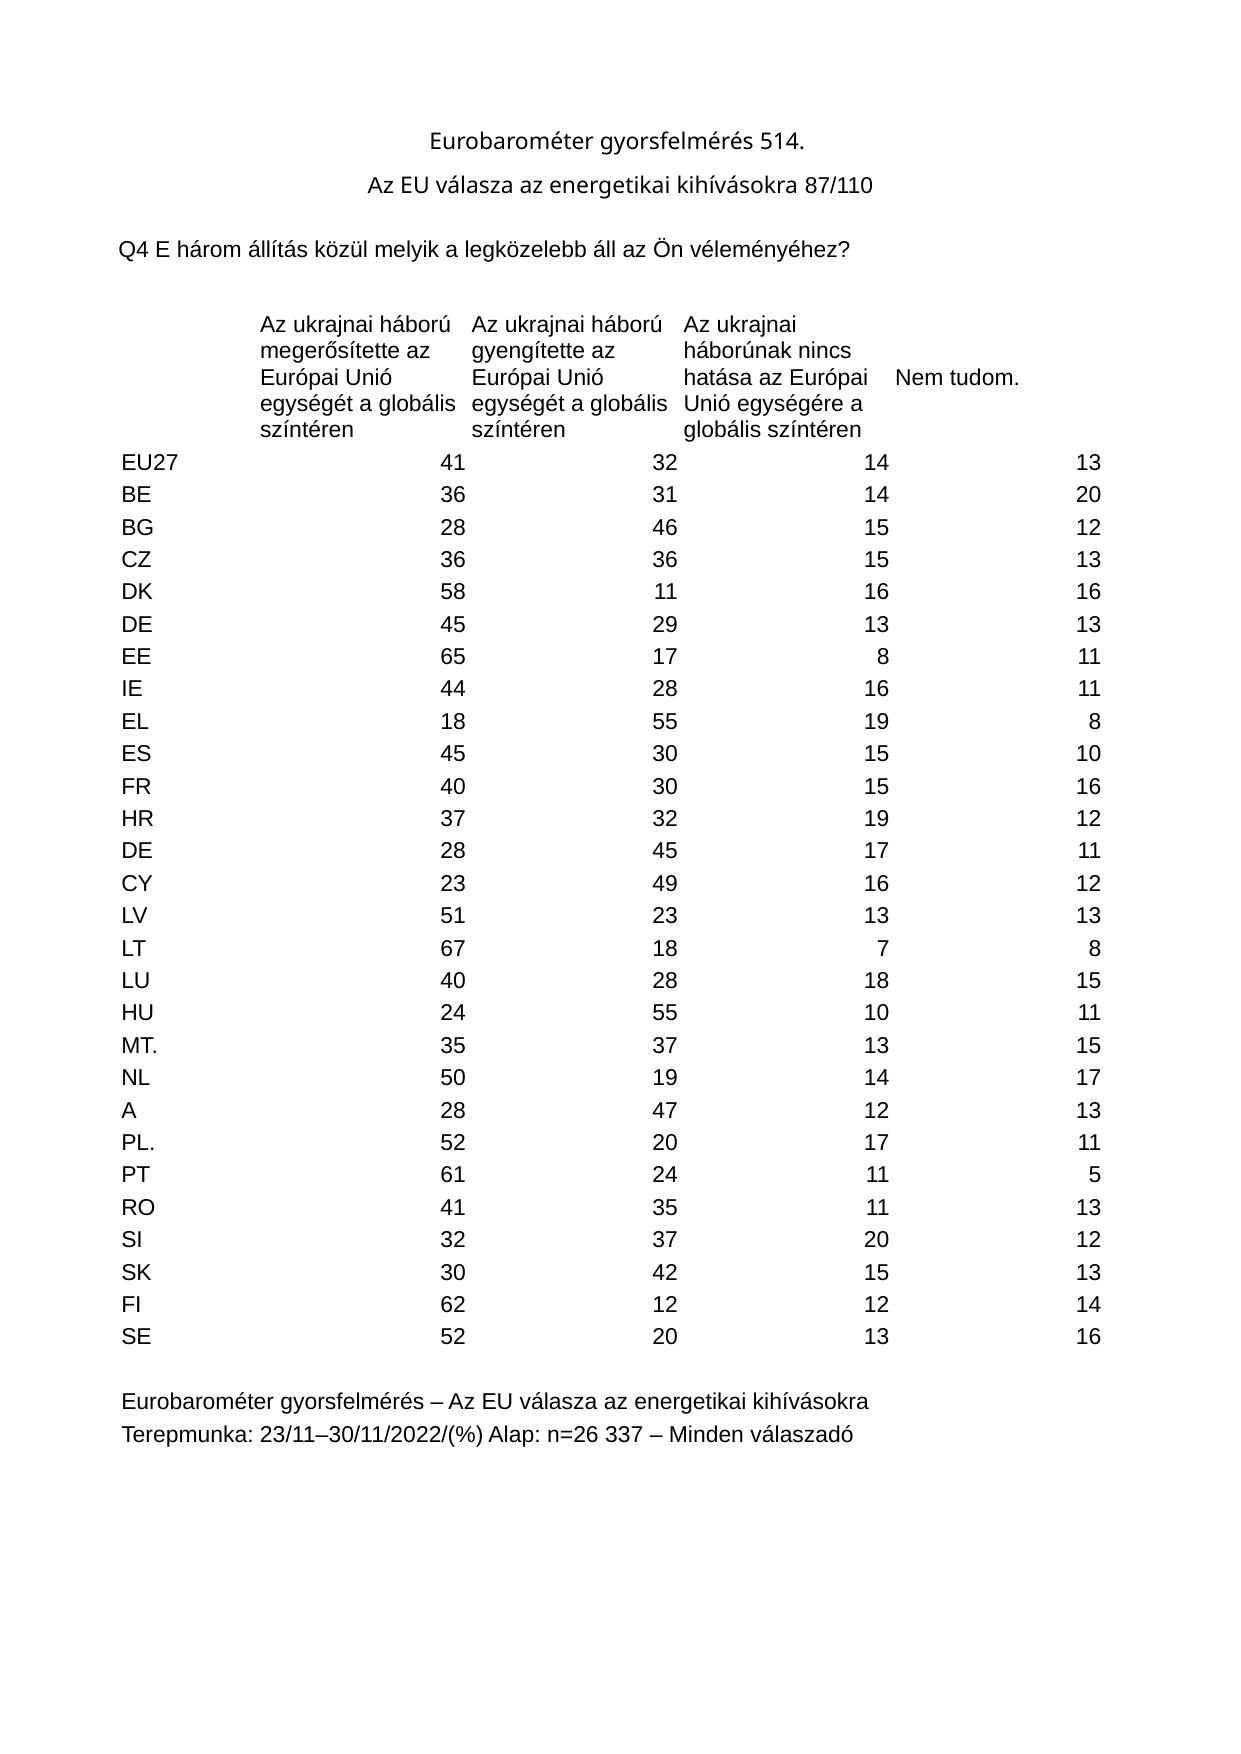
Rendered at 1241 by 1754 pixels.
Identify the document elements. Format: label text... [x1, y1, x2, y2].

table_cell DE [118, 608, 257, 640]
table_cell 12 [892, 867, 1104, 899]
table_cell 19 [469, 1061, 680, 1093]
table_cell [469, 1353, 680, 1385]
table_cell 35 [257, 1029, 468, 1061]
table_cell 47 [469, 1094, 680, 1126]
table_header Az ukrajnai háború megerősítette az Európai Unió egységét a globális színtéren [257, 308, 468, 446]
table_cell 8 [680, 640, 892, 672]
table_cell 45 [469, 834, 680, 867]
table_cell LU [118, 964, 257, 996]
table_cell Terepmunka: 23/11–30/11/2022/(%) Alap: n=26 337 – Minden válaszadó [118, 1418, 1104, 1450]
table_cell 12 [892, 510, 1104, 543]
table_cell 16 [892, 575, 1104, 608]
table_cell 62 [257, 1288, 468, 1320]
table_cell 14 [680, 478, 892, 510]
table_cell 15 [680, 543, 892, 575]
table_header [118, 308, 257, 446]
table_cell 13 [892, 608, 1104, 640]
table_cell 30 [469, 770, 680, 802]
table_cell 31 [469, 478, 680, 510]
table_cell 49 [469, 867, 680, 899]
table_cell 29 [469, 608, 680, 640]
table_cell 19 [680, 705, 892, 737]
table_cell 61 [257, 1158, 468, 1191]
table_cell 46 [469, 510, 680, 543]
table_cell 36 [257, 543, 468, 575]
table_cell 11 [892, 673, 1104, 705]
table_cell [680, 1353, 892, 1385]
table_cell 45 [257, 737, 468, 769]
table_cell 32 [469, 446, 680, 478]
table_cell 23 [469, 899, 680, 932]
table_cell 11 [892, 1126, 1104, 1158]
text Q4 E három állítás közül melyik a legközelebb áll az Ön véleményéhez? [118, 236, 1122, 262]
table_cell BE [118, 478, 257, 510]
table_cell 20 [892, 478, 1104, 510]
table_cell CY [118, 867, 257, 899]
table_cell 32 [257, 1223, 468, 1256]
table_cell 65 [257, 640, 468, 672]
table_cell CZ [118, 543, 257, 575]
table_cell 15 [680, 737, 892, 769]
table_cell 10 [680, 996, 892, 1029]
table_cell [257, 1353, 468, 1385]
table_cell MT. [118, 1029, 257, 1061]
table_cell 12 [892, 1223, 1104, 1256]
table_cell EU27 [118, 446, 257, 478]
table_header Nem tudom. [892, 308, 1104, 446]
table_cell 28 [257, 510, 468, 543]
table_cell 23 [257, 867, 468, 899]
table_cell 32 [469, 802, 680, 834]
table_cell 16 [680, 673, 892, 705]
table_cell DK [118, 575, 257, 608]
table_cell ES [118, 737, 257, 769]
table_header Az ukrajnai háború gyengítette az Európai Unió egységét a globális színtéren [469, 308, 680, 446]
table_cell 18 [257, 705, 468, 737]
table_cell 12 [469, 1288, 680, 1320]
table_cell 5 [892, 1158, 1104, 1191]
table_cell 18 [680, 964, 892, 996]
table_cell 20 [469, 1320, 680, 1353]
table_cell 58 [257, 575, 468, 608]
table_cell 12 [680, 1094, 892, 1126]
table_cell EL [118, 705, 257, 737]
table_cell DE [118, 834, 257, 867]
table_cell HU [118, 996, 257, 1029]
table_cell 13 [892, 1191, 1104, 1223]
table_cell 13 [680, 899, 892, 932]
table_cell 20 [680, 1223, 892, 1256]
table_cell 18 [469, 932, 680, 964]
table_cell RO [118, 1191, 257, 1223]
table_cell 17 [892, 1061, 1104, 1093]
table_cell LT [118, 932, 257, 964]
table_cell 37 [469, 1223, 680, 1256]
table_cell NL [118, 1061, 257, 1093]
table_cell PT [118, 1158, 257, 1191]
table_cell 17 [680, 834, 892, 867]
table_cell FI [118, 1288, 257, 1320]
table_cell 11 [469, 575, 680, 608]
table_cell 12 [680, 1288, 892, 1320]
table_cell 16 [892, 770, 1104, 802]
table_cell 24 [257, 996, 468, 1029]
table_cell 11 [892, 996, 1104, 1029]
table_cell 67 [257, 932, 468, 964]
table_cell 8 [892, 932, 1104, 964]
table_cell 50 [257, 1061, 468, 1093]
table_cell 15 [680, 510, 892, 543]
table_cell LV [118, 899, 257, 932]
table_cell 28 [469, 673, 680, 705]
table_cell 35 [469, 1191, 680, 1223]
table_cell 15 [680, 1256, 892, 1288]
table_cell 51 [257, 899, 468, 932]
table_cell 13 [892, 1256, 1104, 1288]
table_cell 11 [680, 1191, 892, 1223]
table_cell 19 [680, 802, 892, 834]
table_cell 13 [680, 608, 892, 640]
table_cell 16 [680, 867, 892, 899]
table_cell 40 [257, 964, 468, 996]
table_cell 24 [469, 1158, 680, 1191]
table_cell 52 [257, 1320, 468, 1353]
table_cell 15 [680, 770, 892, 802]
table_cell 10 [892, 737, 1104, 769]
table_cell PL. [118, 1126, 257, 1158]
table_cell 16 [680, 575, 892, 608]
table_cell IE [118, 673, 257, 705]
table_cell 13 [680, 1029, 892, 1061]
table_cell 20 [469, 1126, 680, 1158]
table_cell 45 [257, 608, 468, 640]
table_cell 13 [892, 899, 1104, 932]
table_cell 28 [469, 964, 680, 996]
table_cell SI [118, 1223, 257, 1256]
table_cell 13 [892, 446, 1104, 478]
table_cell FR [118, 770, 257, 802]
table_cell 42 [469, 1256, 680, 1288]
table_cell [892, 1353, 1104, 1385]
table_cell 28 [257, 1094, 468, 1126]
table_cell 16 [892, 1320, 1104, 1353]
table_header Az ukrajnai háborúnak nincs hatása az Európai Unió egységére a globális színtéren [680, 308, 892, 446]
table_cell Eurobarométer gyorsfelmérés – Az EU válasza az energetikai kihívásokra [118, 1385, 1104, 1417]
table_cell EE [118, 640, 257, 672]
table_cell 37 [257, 802, 468, 834]
table_cell 44 [257, 673, 468, 705]
table_cell 30 [257, 1256, 468, 1288]
table_cell 37 [469, 1029, 680, 1061]
table_cell 41 [257, 446, 468, 478]
table_cell SE [118, 1320, 257, 1353]
table_cell A [118, 1094, 257, 1126]
table_cell 11 [680, 1158, 892, 1191]
table_cell 30 [469, 737, 680, 769]
table_cell 12 [892, 802, 1104, 834]
table_cell 17 [469, 640, 680, 672]
table_cell 41 [257, 1191, 468, 1223]
table_cell 13 [892, 1094, 1104, 1126]
table_cell 11 [892, 834, 1104, 867]
table_cell BG [118, 510, 257, 543]
table_cell 14 [680, 1061, 892, 1093]
table_cell 55 [469, 996, 680, 1029]
table_cell 11 [892, 640, 1104, 672]
table_cell 14 [892, 1288, 1104, 1320]
table_cell [118, 1353, 257, 1385]
table_cell 13 [680, 1320, 892, 1353]
table_cell 15 [892, 964, 1104, 996]
table_cell 7 [680, 932, 892, 964]
table_cell 36 [257, 478, 468, 510]
table_cell 36 [469, 543, 680, 575]
table_cell 13 [892, 543, 1104, 575]
table_cell HR [118, 802, 257, 834]
table_cell 8 [892, 705, 1104, 737]
table_cell 40 [257, 770, 468, 802]
table_cell 28 [257, 834, 468, 867]
table_cell SK [118, 1256, 257, 1288]
table_cell 17 [680, 1126, 892, 1158]
table_cell 14 [680, 446, 892, 478]
table_cell 15 [892, 1029, 1104, 1061]
table_cell 55 [469, 705, 680, 737]
table_cell 52 [257, 1126, 468, 1158]
